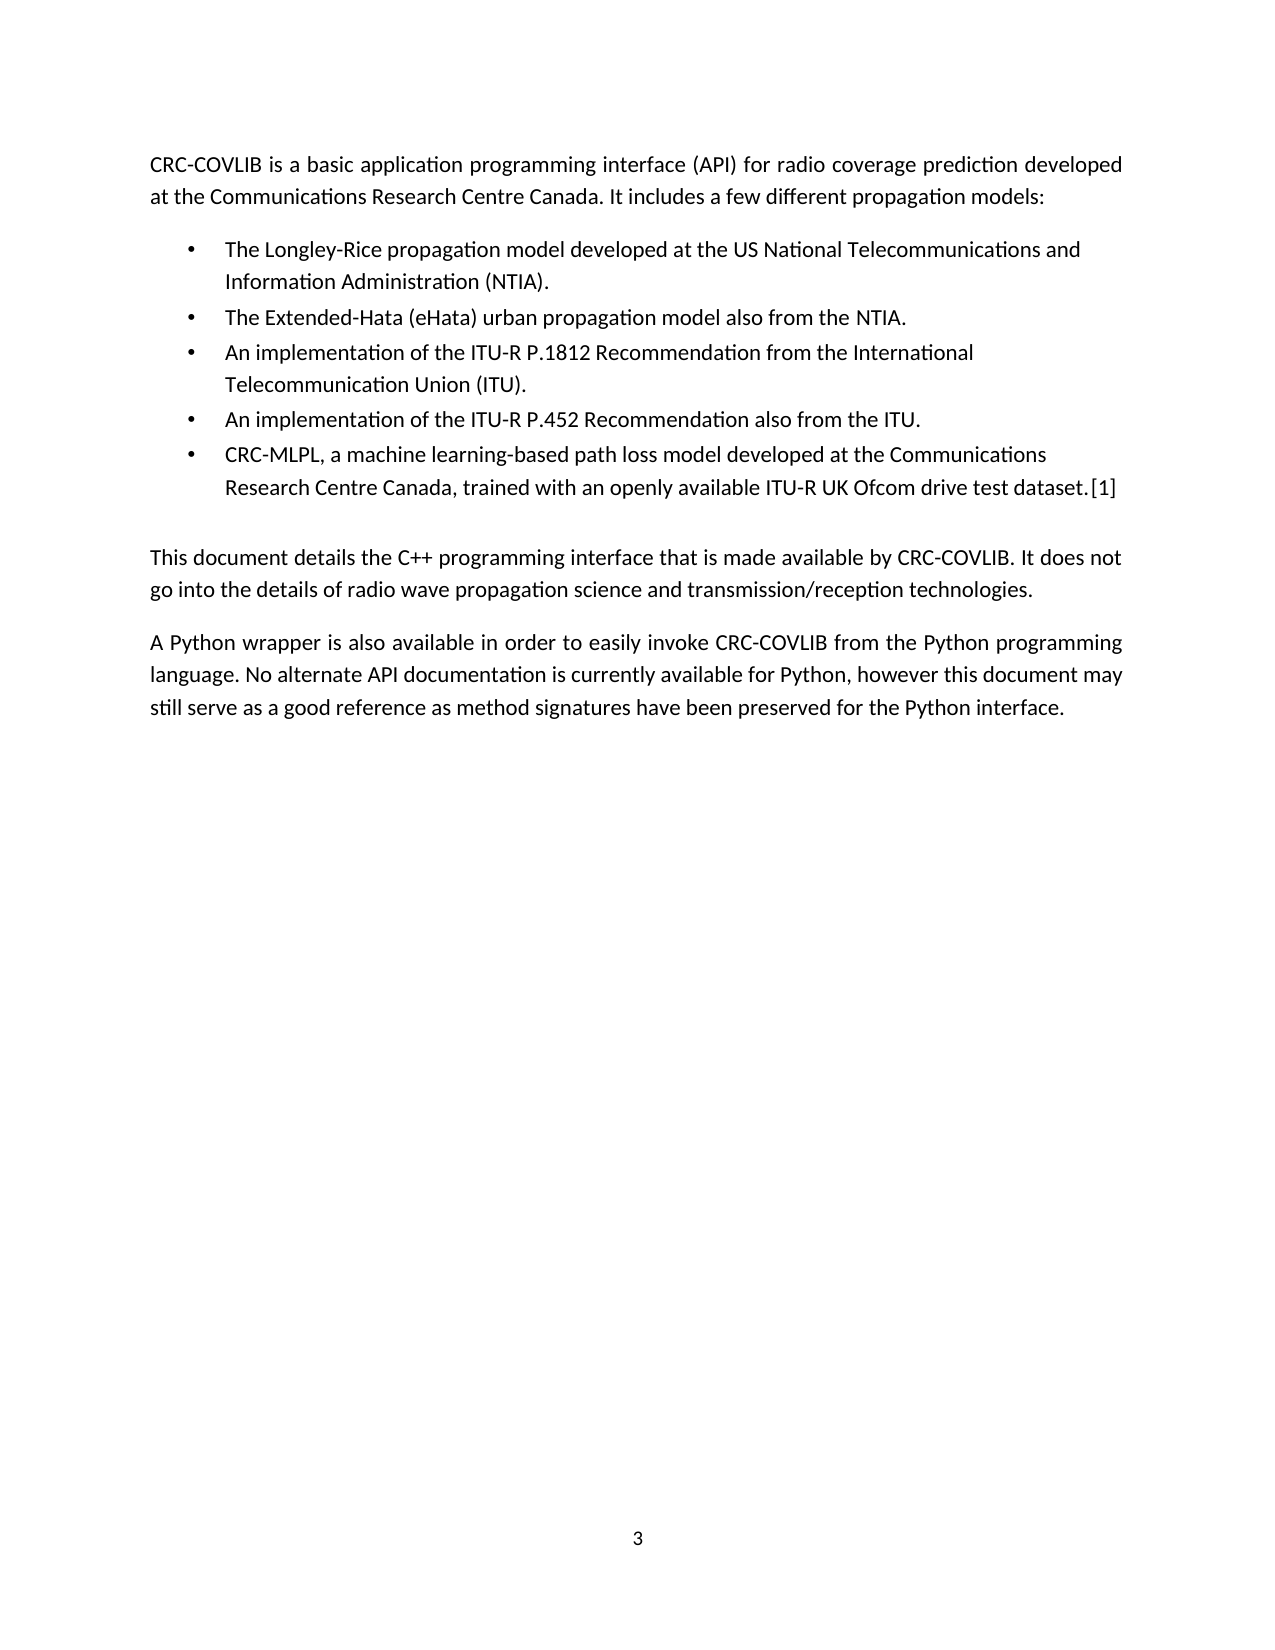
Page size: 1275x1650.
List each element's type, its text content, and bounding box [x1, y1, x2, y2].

list The Longley-Rice propagation model developed at the US National Telecommunications and Information Administration (NTIA). [187, 235, 1125, 295]
list An implementation of the ITU-R P.452 Recommendation also from the ITU. [187, 405, 1125, 433]
text CRC-COVLIB is a basic application programming interface (API) for radio coverage prediction developed at the Communications Research Centre Canada. It includes a few different propagation models: [150, 150, 1125, 210]
list CRC-MLPL, a machine learning-based path loss model developed at the Communications Research Centre Canada, trained with an openly available ITU-R UK Ofcom drive test dataset.[1] [187, 440, 1125, 501]
text This document details the C++ programming interface that is made available by CRC-COVLIB. It does not go into the details of radio wave propagation science and transmission/reception technologies. [150, 543, 1125, 603]
list An implementation of the ITU-R P.1812 Recommendation from the International Telecommunication Union (ITU). [187, 338, 1125, 398]
list The Extended-Hata (eHata) urban propagation model also from the NTIA. [187, 303, 1125, 331]
text A Python wrapper is also available in order to easily invoke CRC-COVLIB from the Python programming language. No alternate API documentation is currently available for Python, however this document may still serve as a good reference as method signatures have been preserved for the Python interface. [150, 628, 1125, 721]
